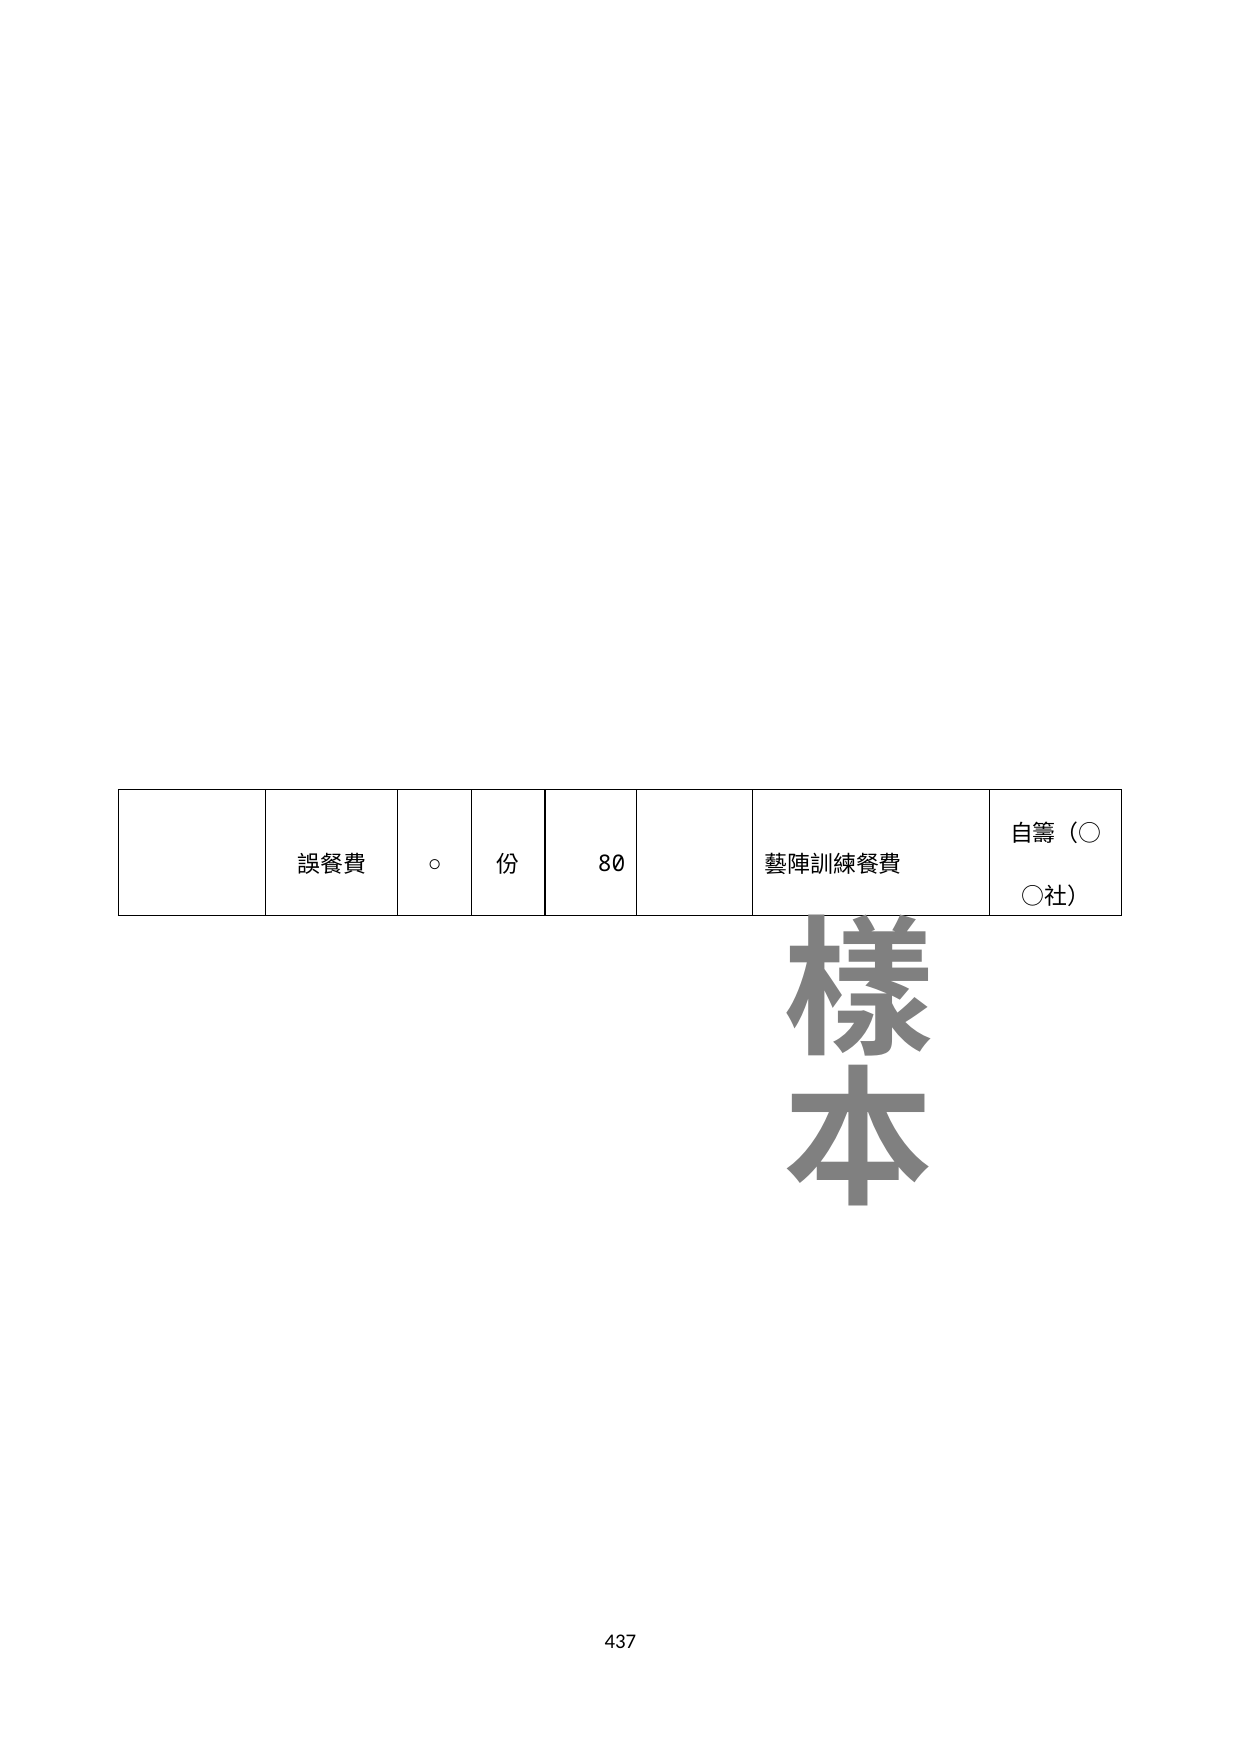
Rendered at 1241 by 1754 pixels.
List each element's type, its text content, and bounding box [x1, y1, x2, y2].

table_cell [637, 790, 752, 915]
table_cell 誤餐費 [266, 790, 397, 915]
table_cell [119, 790, 265, 915]
table_cell 自籌（○○社） [990, 790, 1121, 915]
table_cell 80 [546, 790, 636, 915]
table_cell ○ [398, 790, 471, 915]
table_cell 藝陣訓練餐費 [753, 790, 989, 915]
table_cell 份 [472, 790, 544, 915]
